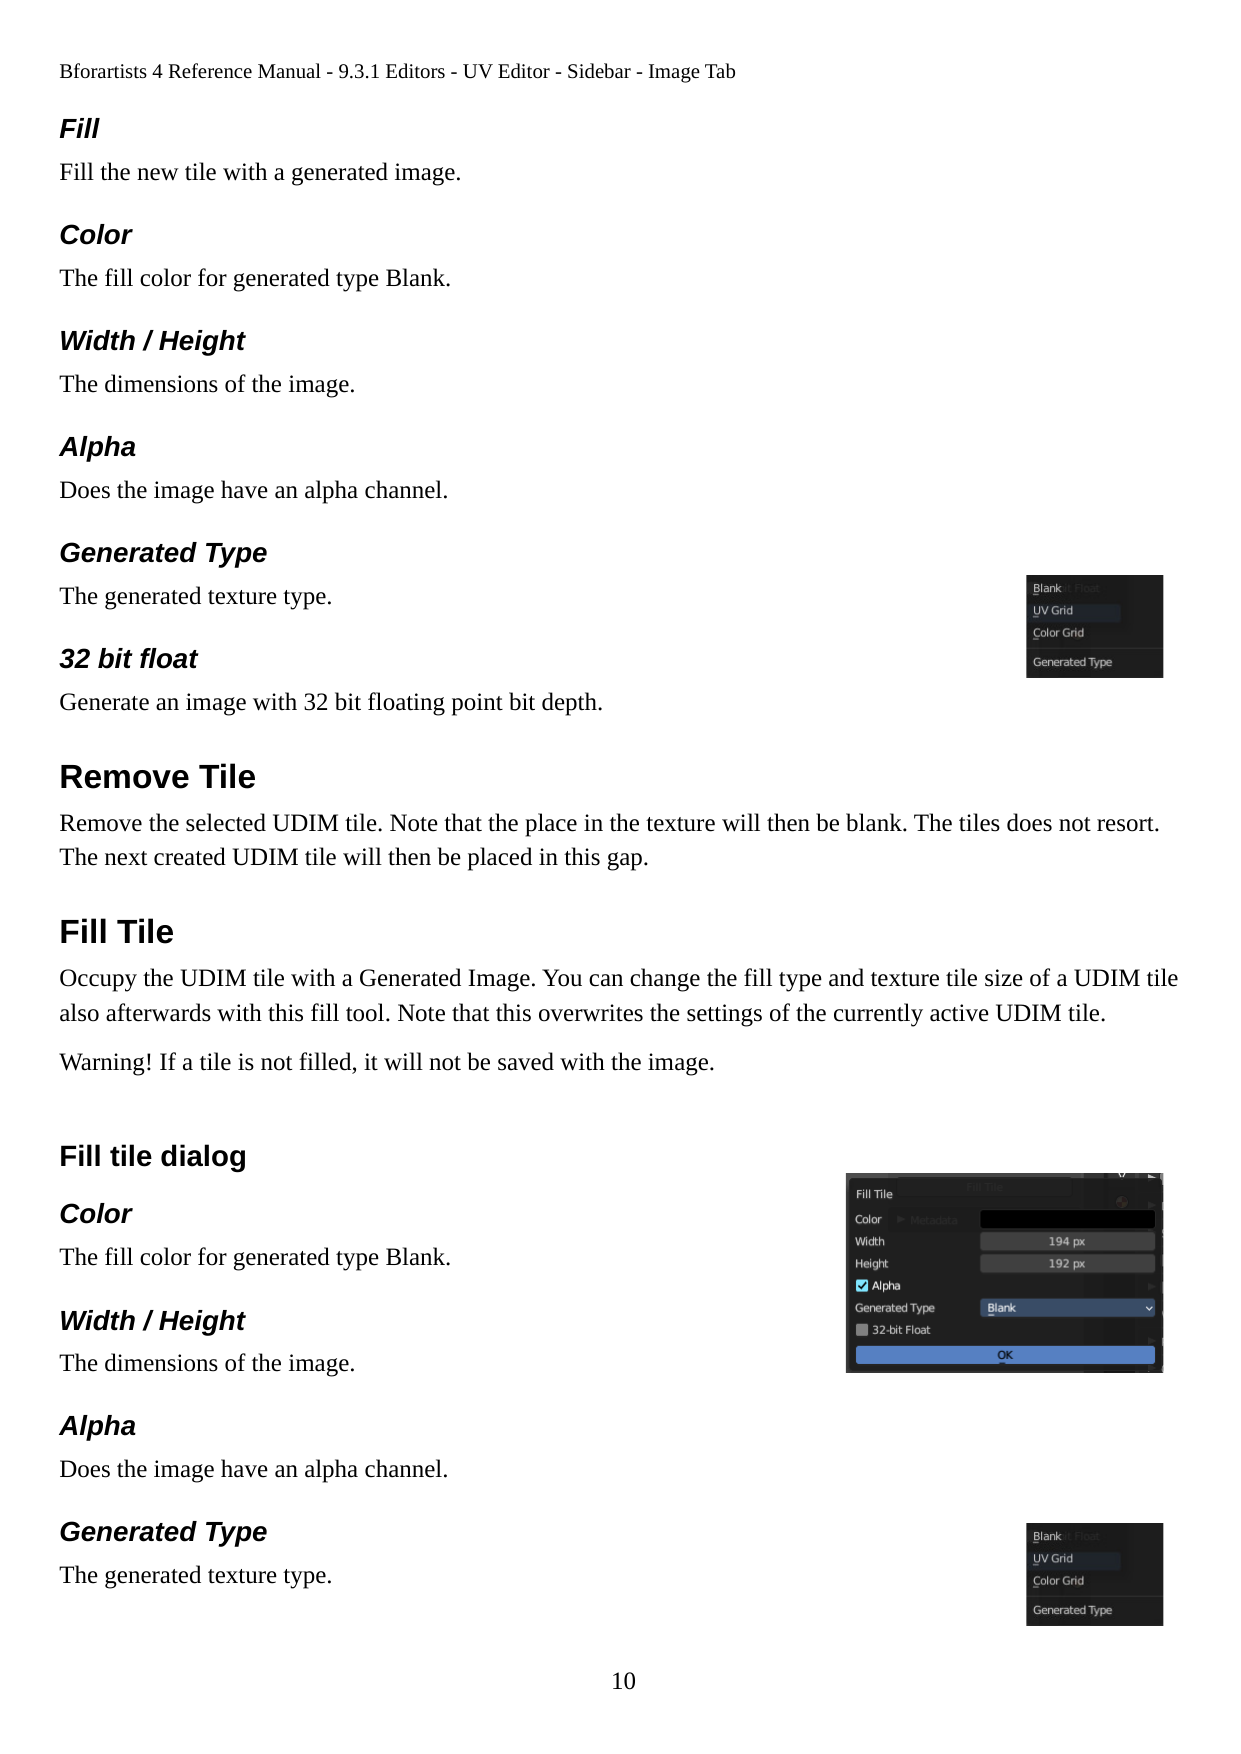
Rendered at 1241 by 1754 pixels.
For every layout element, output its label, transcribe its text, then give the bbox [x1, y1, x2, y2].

subtitle Width / Height [59, 324, 1181, 356]
text The dimensions of the image. [59, 369, 1181, 398]
subtitle Color [59, 1198, 845, 1230]
text Does the image have an alpha channel. [59, 475, 1181, 503]
text Warning! If a tile is not filled, it will not be saved with the image. [59, 1047, 1181, 1076]
picture [1026, 1523, 1164, 1626]
subtitle Fill Tile [59, 912, 1181, 951]
subtitle Generated Type [59, 1516, 1181, 1548]
subtitle [1164, 642, 1181, 674]
subtitle Fill [59, 113, 1181, 144]
subtitle [1164, 1304, 1181, 1336]
text Occupy the UDIM tile with a Generated Image. You can change the fill type and texture tile size of a UDIM tile also afterwards with this fill tool. Note that this overwrites the settings of the currently active UDIM tile. [59, 963, 1181, 1026]
subtitle [1164, 1198, 1181, 1230]
text Does the image have an alpha channel. [59, 1454, 1181, 1483]
text Generate an image with 32 bit floating point bit depth. [59, 687, 1181, 715]
subtitle Color [59, 218, 1181, 250]
text Remove the selected UDIM tile. Note that the place in the texture will then be blank. The tiles does not resort. The next created UDIM tile will then be placed in this gap. [59, 808, 1181, 871]
subtitle Fill tile dialog [59, 1139, 1181, 1173]
text The fill color for generated type Blank. [59, 263, 1181, 292]
text The generated texture type. [59, 1560, 1026, 1589]
subtitle Alpha [59, 1410, 1181, 1442]
text The dimensions of the image. [59, 1348, 1181, 1377]
text Fill the new tile with a generated image. [59, 157, 1181, 186]
picture [845, 1173, 1164, 1373]
subtitle Width / Height [59, 1304, 845, 1336]
text The fill color for generated type Blank. [59, 1242, 845, 1271]
text The generated texture type. [59, 581, 1026, 609]
picture [1026, 575, 1164, 678]
subtitle Generated Type [59, 536, 1181, 568]
subtitle Remove Tile [59, 757, 1181, 795]
subtitle Alpha [59, 430, 1181, 462]
subtitle 32 bit float [59, 642, 1026, 674]
